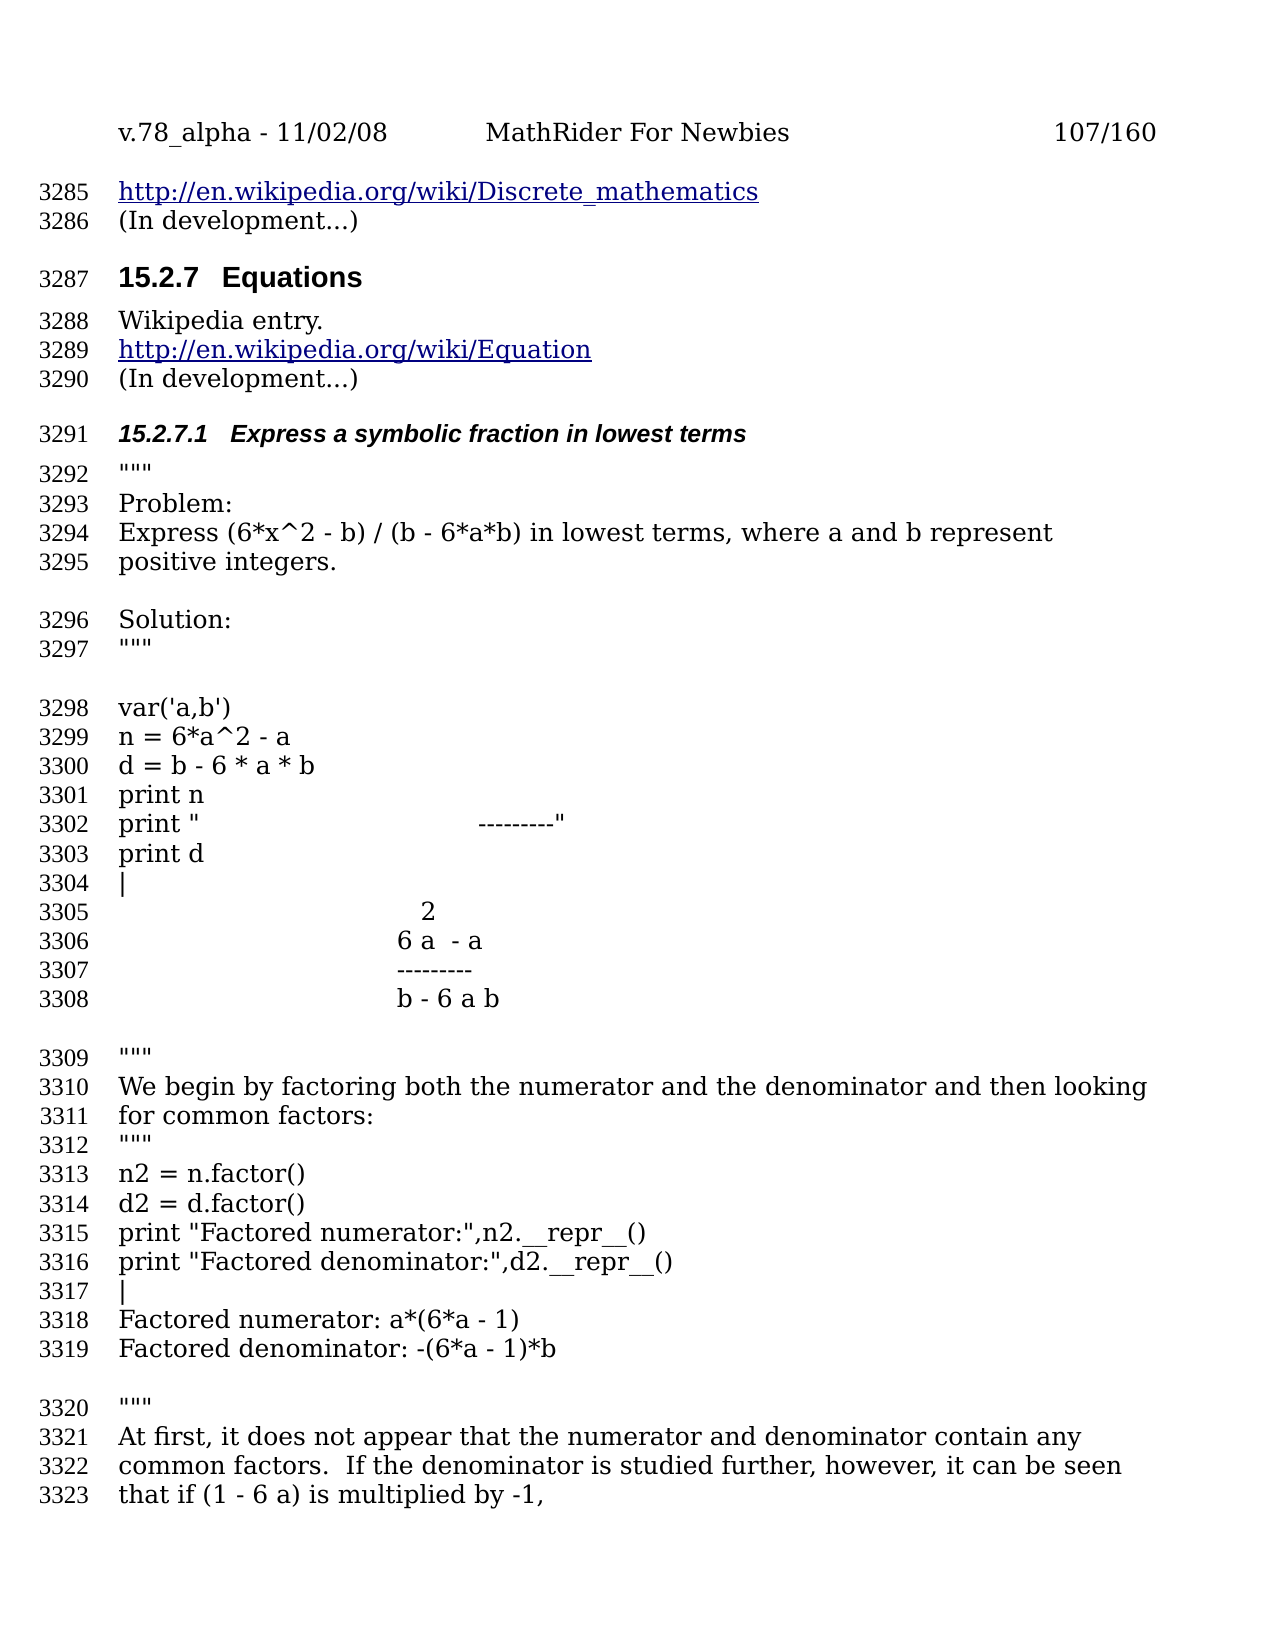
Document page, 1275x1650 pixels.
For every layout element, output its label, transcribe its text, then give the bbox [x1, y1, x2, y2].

text 2 [118, 897, 1157, 926]
text Wikipedia entry. [118, 306, 1157, 335]
text We begin by factoring both the numerator and the denominator and then looking for common factors: [118, 1072, 1157, 1131]
text print "Factored denominator:",d2.__repr__() [118, 1247, 1157, 1276]
text """ [118, 1393, 1157, 1422]
text n2 = n.factor() [118, 1160, 1157, 1189]
text Factored numerator: a*(6*a - 1) [118, 1306, 1157, 1335]
text var('a,b') [118, 693, 1157, 722]
text print n [118, 781, 1157, 810]
text """ [118, 460, 1157, 489]
text """ [118, 1043, 1157, 1072]
text At first, it does not appear that the numerator and denominator contain any common factors. If the denominator is studied further, however, it can be seen that if (1 - 6 a) is multiplied by -1, [118, 1422, 1157, 1510]
text print " ---------" [118, 810, 1157, 839]
text n = 6*a^2 - a [118, 722, 1157, 751]
text | [118, 868, 1157, 897]
text http://en.wikipedia.org/wiki/Equation [118, 335, 1157, 364]
text """ [118, 1131, 1157, 1160]
text Solution: [118, 606, 1157, 635]
text print d [118, 839, 1157, 868]
subtitle Equations [118, 260, 1157, 294]
text 6 a - a [118, 926, 1157, 956]
text Express (6*x^2 - b) / (b - 6*a*b) in lowest terms, where a and b represent positive integers. [118, 518, 1157, 576]
text (In development...) [118, 364, 1157, 394]
text b - 6 a b [118, 985, 1157, 1014]
text d = b - 6 * a * b [118, 751, 1157, 781]
subtitle Express a symbolic fraction in lowest terms [118, 419, 1157, 447]
text print "Factored numerator:",n2.__repr__() [118, 1218, 1157, 1247]
text Problem: [118, 489, 1157, 518]
text (In development...) [118, 206, 1157, 235]
text Factored denominator: -(6*a - 1)*b [118, 1335, 1157, 1364]
text d2 = d.factor() [118, 1189, 1157, 1218]
text http://en.wikipedia.org/wiki/Discrete_mathematics [118, 177, 1157, 206]
text | [118, 1276, 1157, 1306]
text """ [118, 635, 1157, 664]
text --------- [118, 956, 1157, 985]
